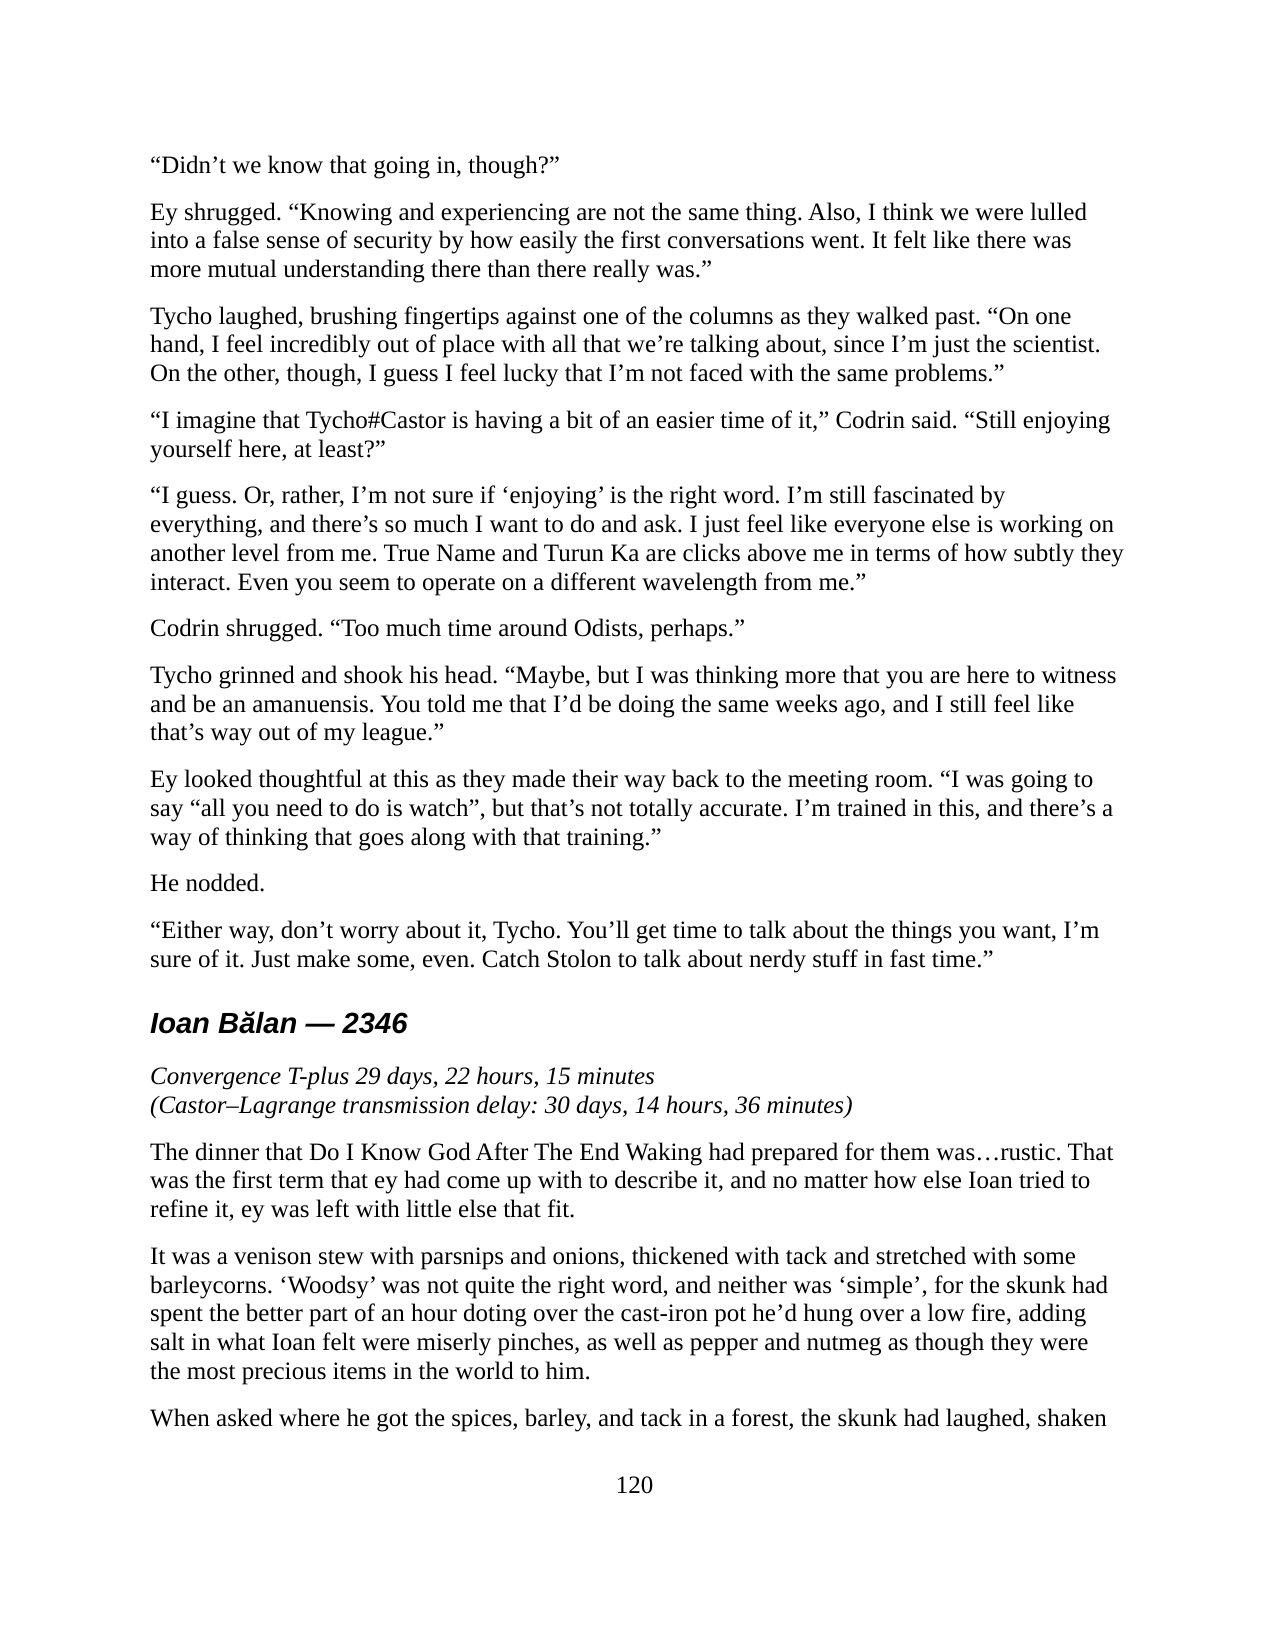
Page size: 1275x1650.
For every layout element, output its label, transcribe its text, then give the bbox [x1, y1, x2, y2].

text Tycho laughed, brushing fingertips against one of the columns as they walked past. “On one hand, I feel incredibly out of place with all that we’re talking about, since I’m just the scientist. On the other, though, I guess I feel lucky that I’m not faced with the same problems.” [150, 301, 1125, 387]
text “Didn’t we know that going in, though?” [150, 150, 1125, 179]
text Ey shrugged. “Knowing and experiencing are not the same thing. Also, I think we were lulled into a false sense of security by how easily the first conversations went. It felt like there was more mutual understanding there than there really was.” [150, 197, 1125, 283]
text “I guess. Or, rather, I’m not sure if ‘enjoying’ is the right word. I’m still fascinated by everything, and there’s so much I want to do and ask. I just feel like everyone else is working on another level from me. True Name and Turun Ka are clicks above me in terms of how subtly they interact. Even you seem to operate on a different wavelength from me.” [150, 480, 1125, 595]
text It was a venison stew with parsnips and onions, thickened with tack and stretched with some barleycorns. ‘Woodsy’ was not quite the right word, and neither was ‘simple’, for the skunk had spent the better part of an hour doting over the cast-iron pot he’d hung over a low fire, adding salt in what Ioan felt were miserly pinches, as well as pepper and nutmeg as though they were the most precious items in the world to him. [150, 1241, 1125, 1385]
text Convergence T-plus 29 days, 22 hours, 15 minutes (Castor–Lagrange transmission delay: 30 days, 14 hours, 36 minutes) [150, 1061, 1125, 1119]
text Codrin shrugged. “Too much time around Odists, perhaps.” [150, 613, 1125, 642]
subtitle Ioan Bălan — 2346 [150, 1006, 1125, 1040]
text “Either way, don’t worry about it, Tycho. You’ll get time to talk about the things you want, I’m sure of it. Just make some, even. Catch Stolon to talk about nerdy stuff in fast time.” [150, 915, 1125, 972]
text “I imagine that Tycho#Castor is having a bit of an easier time of it,” Codrin said. “Still enjoying yourself here, at least?” [150, 405, 1125, 462]
text He nodded. [150, 868, 1125, 897]
text When asked where he got the spices, barley, and tack in a forest, the skunk had laughed, shaken [150, 1403, 1125, 1431]
text The dinner that Do I Know God After The End Waking had prepared for them was…rustic. That was the first term that ey had come up with to describe it, and no matter how else Ioan tried to refine it, ey was left with little else that fit. [150, 1137, 1125, 1223]
text Tycho grinned and shook his head. “Maybe, but I was thinking more that you are here to witness and be an amanuensis. You told me that I’d be doing the same weeks ago, and I still feel like that’s way out of my league.” [150, 660, 1125, 746]
text Ey looked thoughtful at this as they made their way back to the meeting room. “I was going to say “all you need to do is watch”, but that’s not totally accurate. I’m trained in this, and there’s a way of thinking that goes along with that training.” [150, 764, 1125, 850]
